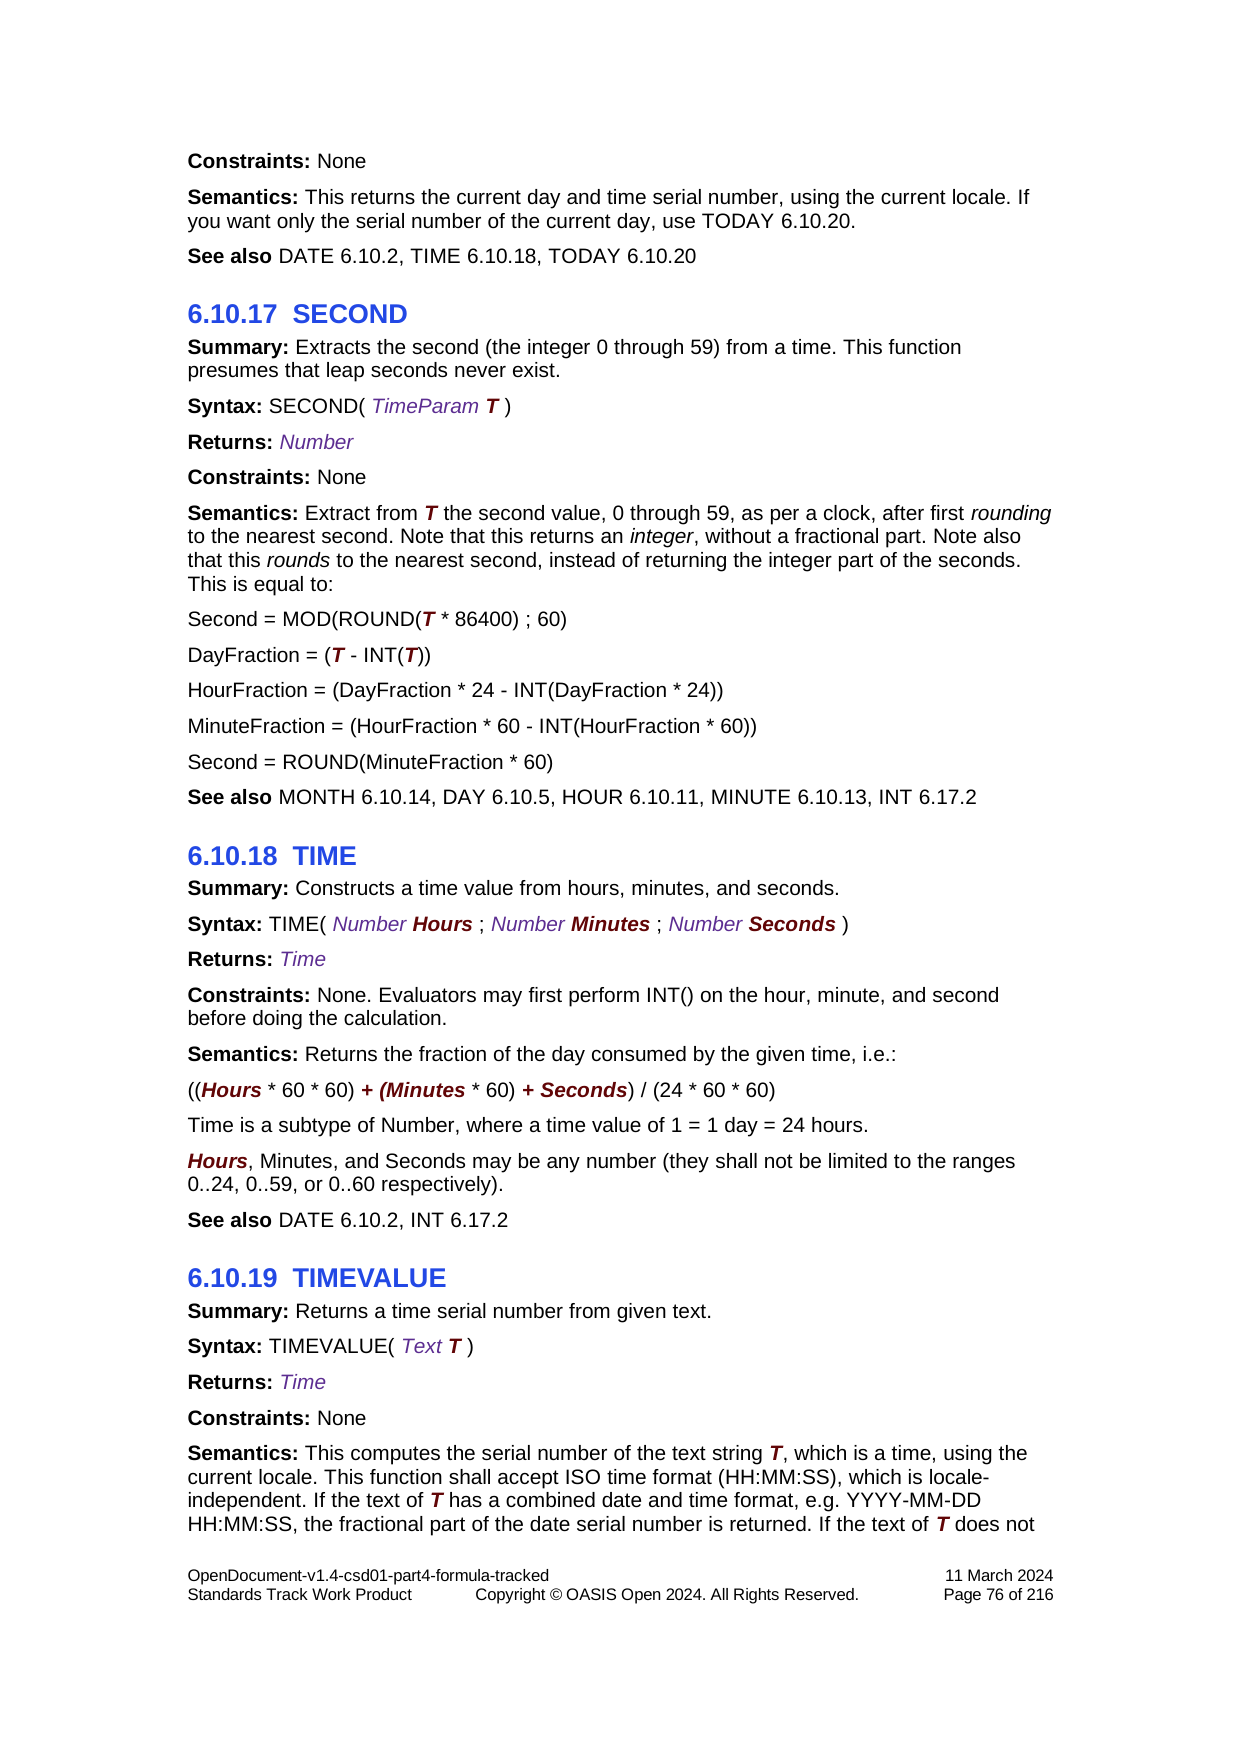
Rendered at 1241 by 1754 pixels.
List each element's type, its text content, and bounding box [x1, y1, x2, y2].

text DayFraction = (T - INT(T)) [187, 643, 1053, 667]
text Summary: Constructs a time value from hours, minutes, and seconds. [187, 876, 1053, 900]
text Returns: Time [187, 948, 1053, 971]
text Summary: Returns a time serial number from given text. [187, 1299, 1053, 1323]
text HourFraction = (DayFraction * 24 - INT(DayFraction * 24)) [187, 679, 1053, 702]
text Second = ROUND(MinuteFraction * 60) [187, 750, 1053, 774]
text ((Hours * 60 * 60) + (Minutes * 60) + Seconds) / (24 * 60 * 60) [187, 1078, 1053, 1102]
text Constraints: None [187, 150, 1053, 173]
text Summary: Extracts the second (the integer 0 through 59) from a time. This function presumes that leap seconds never exist. [187, 335, 1053, 382]
text Syntax: TIME( Number Hours ; Number Minutes ; Number Seconds ) [187, 912, 1053, 936]
text Constraints: None. Evaluators may first perform INT() on the hour, minute, and second before doing the calculation. [187, 983, 1053, 1030]
text Semantics: This computes the serial number of the text string T, which is a time, using the current locale. This function shall accept ISO time format (HH:MM:SS), which is locale-independent. If the text of T has a combined date and time format, e.g. YYYY-MM-DD HH:MM:SS, the fractional part of the date serial number is returned. If the text of T does not [187, 1442, 1053, 1536]
text Hours, Minutes, and Seconds may be any number (they shall not be limited to the ranges 0..24, 0..59, or 0..60 respectively). [187, 1149, 1053, 1196]
text Syntax: TIMEVALUE( Text T ) [187, 1335, 1053, 1358]
text See also DATE 6.10.2, INT 6.17.2 [187, 1208, 1053, 1232]
subtitle TIMEVALUE [187, 1263, 1053, 1293]
text Syntax: SECOND( TimeParam T ) [187, 394, 1053, 418]
text See also DATE 6.10.2, TIME 6.10.18, TODAY 6.10.20 [187, 245, 1053, 268]
text Second = MOD(ROUND(T * 86400) ; 60) [187, 608, 1053, 631]
text Returns: Number [187, 430, 1053, 454]
text Semantics: Extract from T the second value, 0 through 59, as per a clock, after first rounding to the nearest second. Note that this returns an integer, without a fractional part. Note also that this rounds to the nearest second, instead of returning the integer part of the seconds. This is equal to: [187, 501, 1053, 596]
subtitle SECOND [187, 299, 1053, 329]
text Returns: Time [187, 1370, 1053, 1394]
text Semantics: This returns the current day and time serial number, using the current locale. If you want only the serial number of the current day, use TODAY 6.10.20. [187, 186, 1053, 233]
subtitle TIME [187, 840, 1053, 870]
text Constraints: None [187, 1406, 1053, 1429]
text Constraints: None [187, 466, 1053, 489]
text MinuteFraction = (HourFraction * 60 - INT(HourFraction * 60)) [187, 714, 1053, 738]
text Time is a subtype of Number, where a time value of 1 = 1 day = 24 hours. [187, 1114, 1053, 1137]
text See also MONTH 6.10.14, DAY 6.10.5, HOUR 6.10.11, MINUTE 6.10.13, INT 6.17.2 [187, 786, 1053, 809]
text Semantics: Returns the fraction of the day consumed by the given time, i.e.: [187, 1042, 1053, 1066]
